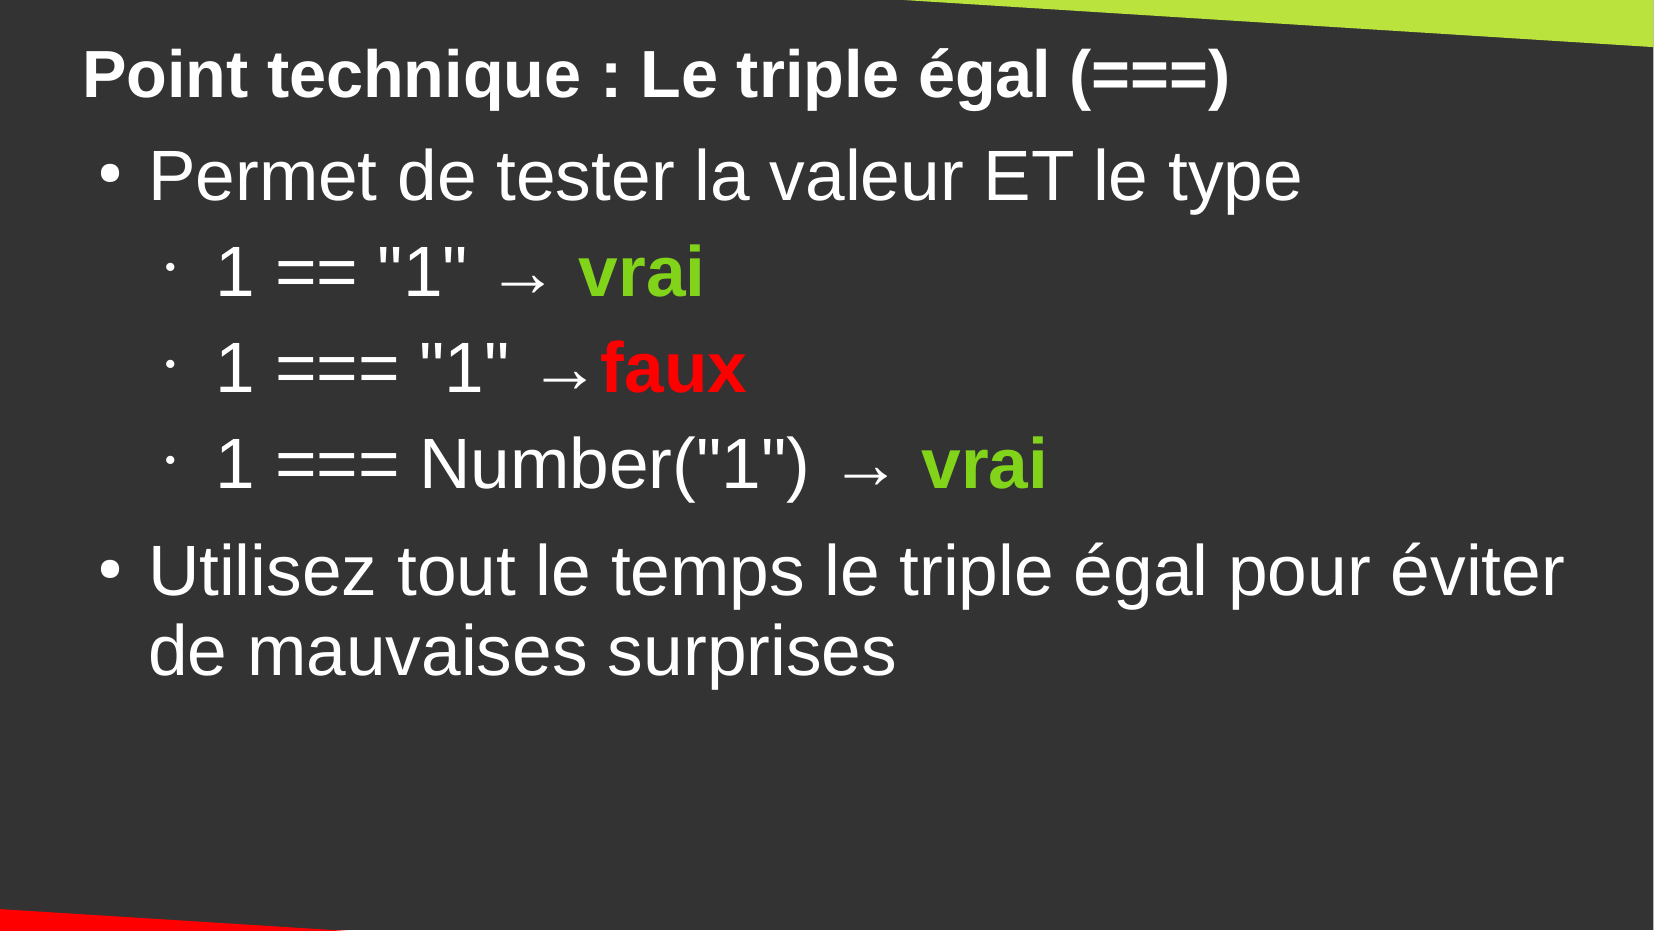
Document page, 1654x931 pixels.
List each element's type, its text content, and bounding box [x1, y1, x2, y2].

text_box [903, 0, 1654, 48]
title Point technique : Le triple égal (===) [82, 37, 1571, 114]
list Permet de tester la valeur ET le type 1 == "1" → vrai 1 === "1" →faux 1 === Number("1") → vrai Utilisez tout le temps le triple égal pour éviter de mauvaises surprises [80, 135, 1620, 697]
text_box [0, 909, 349, 931]
